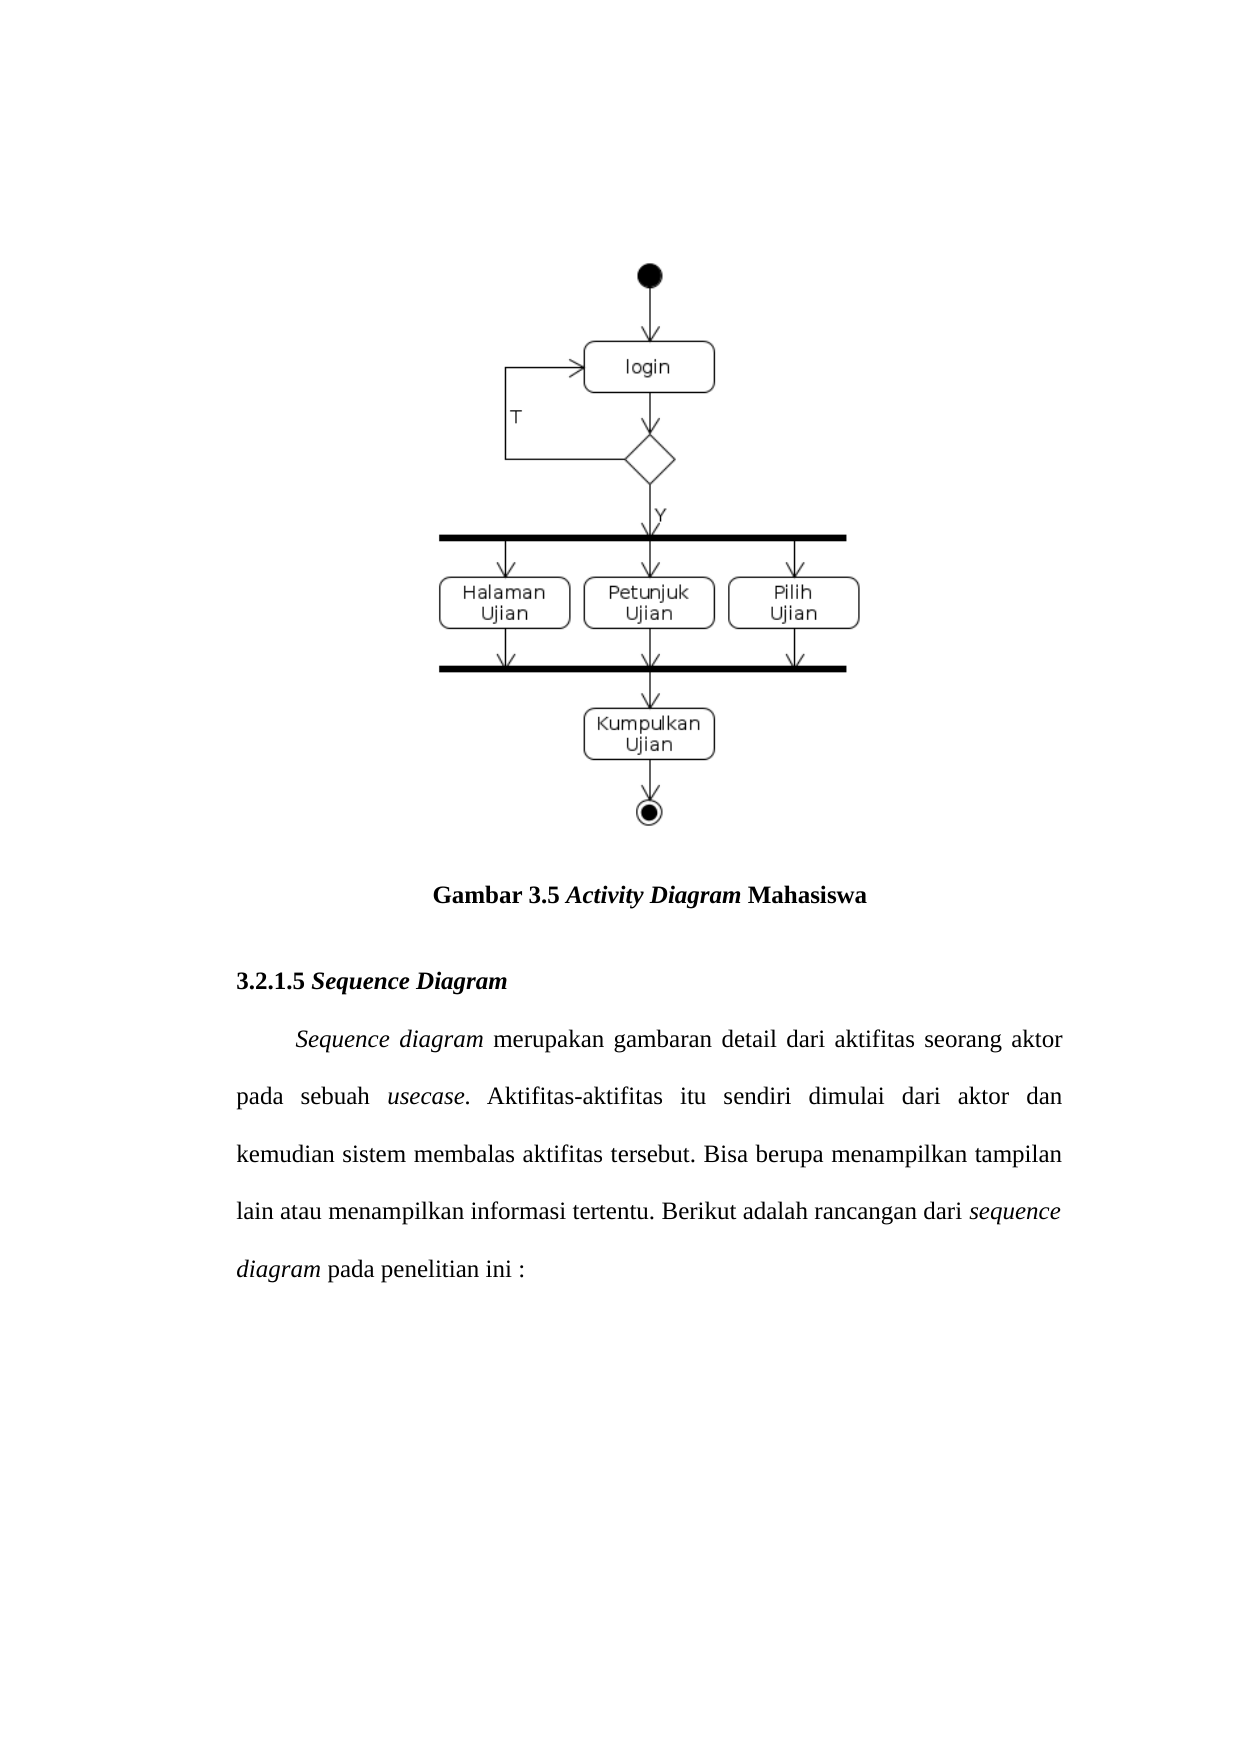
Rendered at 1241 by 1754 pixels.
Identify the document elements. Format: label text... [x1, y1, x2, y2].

text Gambar 3.5 Activity Diagram Mahasiswa [236, 852, 1063, 909]
picture [413, 236, 886, 852]
subtitle 3.2.1.5 Sequence Diagram [236, 966, 1063, 995]
text Sequence diagram merupakan gambaran detail dari aktifitas seorang aktor pada sebuah usecase. Aktifitas-aktifitas itu sendiri dimulai dari aktor dan kemudian sistem membalas aktifitas tersebut. Bisa berupa menampilkan tampilan lain atau menampilkan informasi tertentu. Berikut adalah rancangan dari sequence diagram pada penelitian ini : [236, 1024, 1063, 1283]
